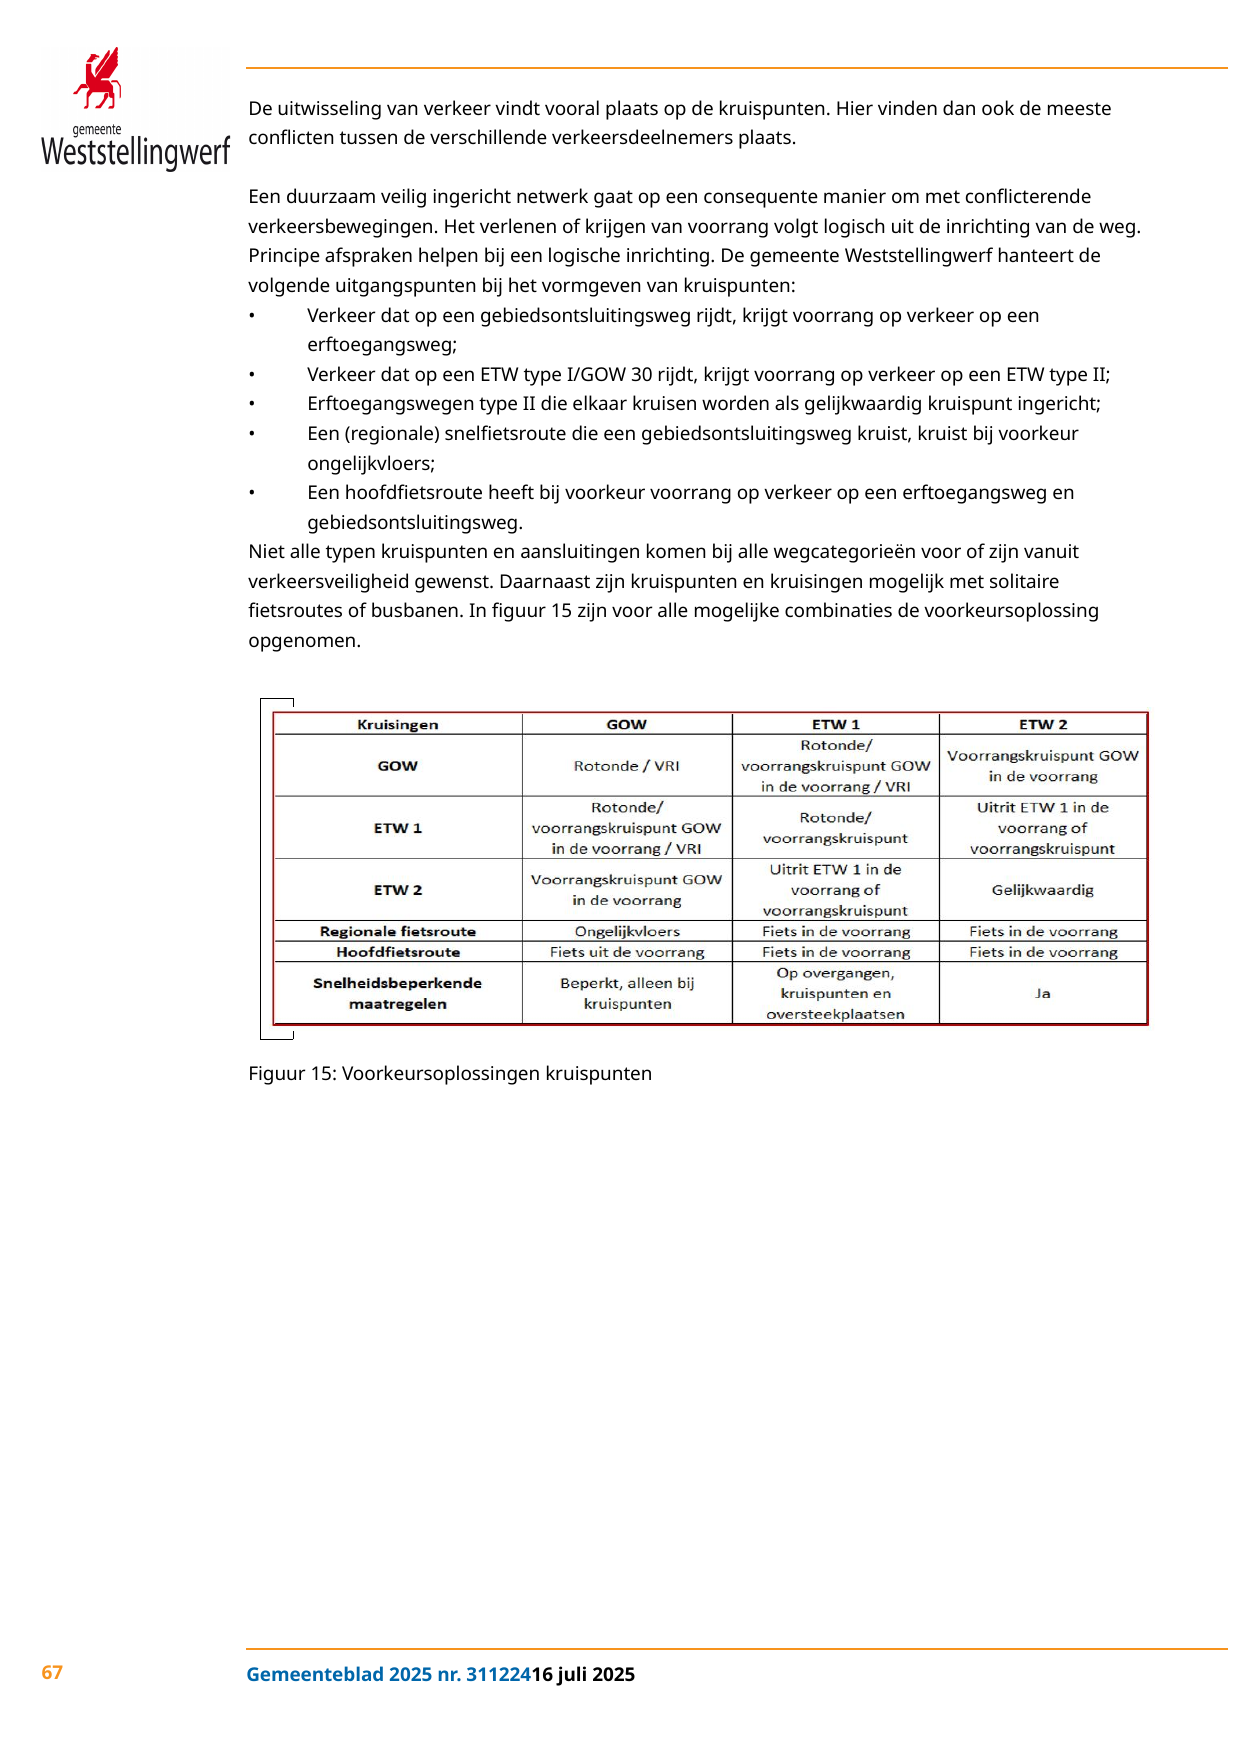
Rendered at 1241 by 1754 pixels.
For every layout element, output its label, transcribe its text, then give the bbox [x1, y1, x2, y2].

text Figuur 15: Voorkeursoplossingen kruispunten [248, 1061, 1152, 1086]
list Verkeer dat op een ETW type I/GOW 30 rijdt, krijgt voorrang op verkeer op een ETW type II; [248, 361, 1152, 387]
list Verkeer dat op een gebiedsontsluitingsweg rijdt, krijgt voorrang op verkeer op een erftoegangsweg; [248, 302, 1152, 357]
list Een hoofdfietsroute heeft bij voorkeur voorrang op verkeer op een erftoegangsweg en gebiedsontsluitingsweg. [248, 479, 1152, 535]
picture [268, 707, 1155, 1031]
list Een (regionale) snelfietsroute die een gebiedsontsluitingsweg kruist, kruist bij voorkeur ongelijkvloers; [248, 420, 1152, 476]
list Erftoegangswegen type II die elkaar kruisen worden als gelijkwaardig kruispunt ingericht; [248, 391, 1152, 416]
text Niet alle typen kruispunten en aansluitingen komen bij alle wegcategorieën voor of zijn vanuit verkeersveiligheid gewenst. Daarnaast zijn kruispunten en kruisingen mogelijk met solitaire fietsroutes of busbanen. In figuur 15 zijn voor alle mogelijke combinaties de voorkeursoplossing opgenomen. [248, 538, 1152, 653]
text De uitwisseling van verkeer vindt vooral plaats op de kruispunten. Hier vinden dan ook de meeste conflicten tussen de verschillende verkeersdeelnemers plaats. [248, 95, 1152, 150]
text Een duurzaam veilig ingericht netwerk gaat op een consequente manier om met conflicterende verkeersbewegingen. Het verlenen of krijgen van voorrang volgt logisch uit de inrichting van de weg. Principe afspraken helpen bij een logische inrichting. De gemeente Weststellingwerf hanteert de volgende uitgangspunten bij het vormgeven van kruispunten: [248, 183, 1152, 298]
picture [41, 47, 231, 172]
